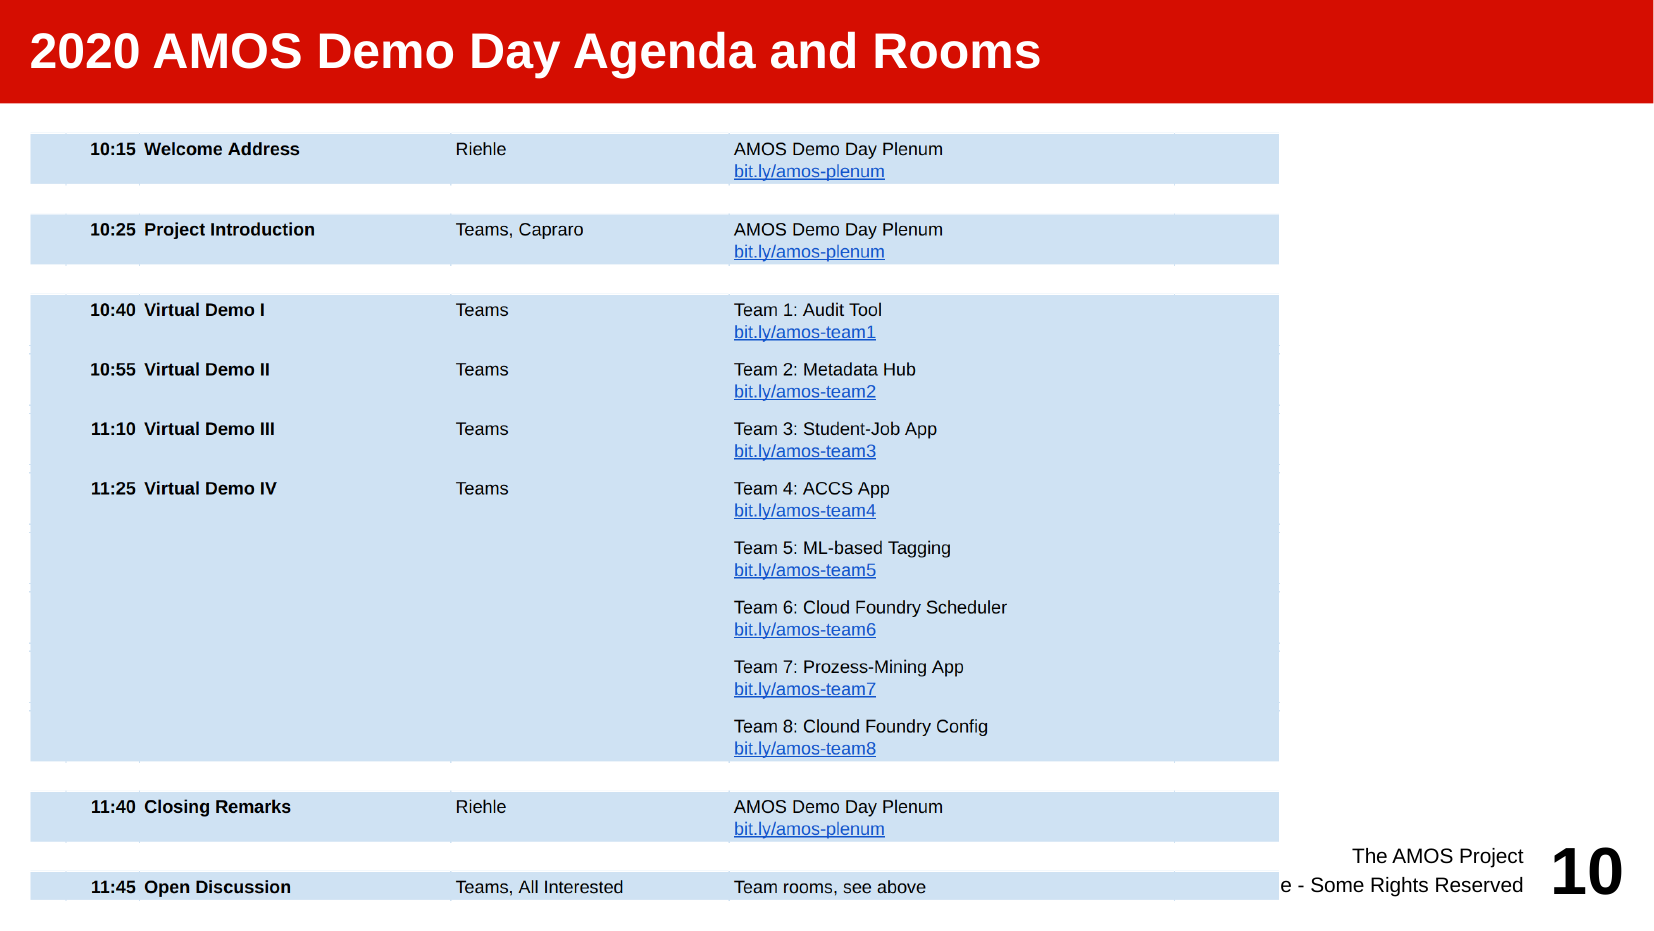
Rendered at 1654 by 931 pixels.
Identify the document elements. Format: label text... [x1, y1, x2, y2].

picture [29, 132, 1280, 901]
title 2020 AMOS Demo Day Agenda and Rooms [0, 0, 1654, 104]
